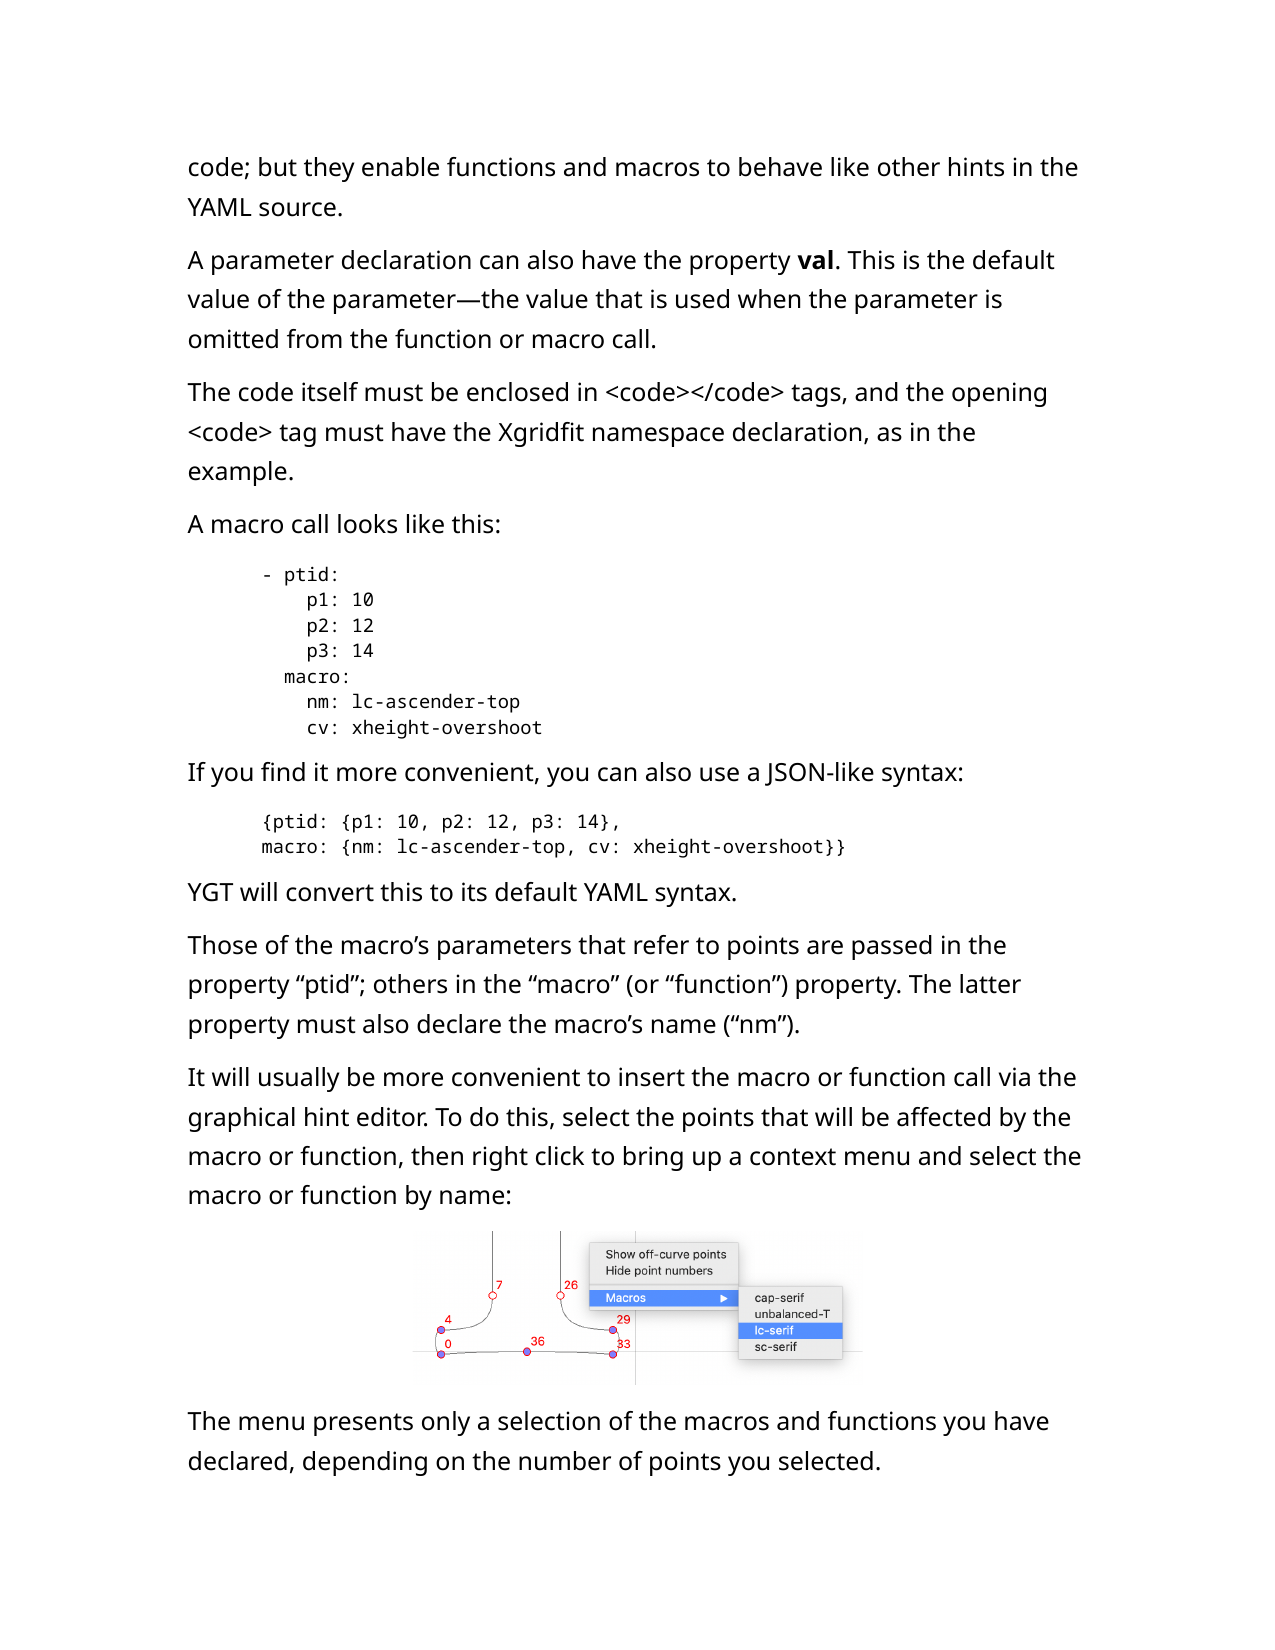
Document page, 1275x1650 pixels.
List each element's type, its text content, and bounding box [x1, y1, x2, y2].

text If you find it more convenient, you can also use a JSON-like syntax: [187, 754, 1087, 788]
picture [412, 1231, 863, 1385]
text The code itself must be enclosed in <code></code> tags, and the opening <code> tag must have the Xgridfit namespace declaration, as in the example. [187, 375, 1087, 487]
text A macro call looks like this: [187, 507, 1087, 541]
text The menu presents only a selection of the macros and functions you have declared, depending on the number of points you selected. [187, 1404, 1087, 1477]
text YGT will convert this to its default YAML syntax. [187, 874, 1087, 908]
text - ptid: p1: 10 p2: 12 p3: 14 macro: nm: lc-ascender-top cv: xheight-overshoot [261, 561, 1087, 739]
text {ptid: {p1: 10, p2: 12, p3: 14}, macro: {nm: lc-ascender-top, cv: xheight-overshoot}} [261, 808, 1087, 859]
text A parameter declaration can also have the property val. This is the default value of the parameter—the value that is used when the parameter is omitted from the function or macro call. [187, 243, 1087, 355]
text code; but they enable functions and macros to behave like other hints in the YAML source. [187, 150, 1087, 223]
text Those of the macro’s parameters that refer to points are passed in the property “ptid”; others in the “macro” (or “function”) property. The latter property must also declare the macro’s name (“nm”). [187, 928, 1087, 1040]
text It will usually be more convenient to insert the macro or function call via the graphical hint editor. To do this, select the points that will be affected by the macro or function, then right click to bring up a context menu and select the macro or function by name: [187, 1060, 1087, 1212]
